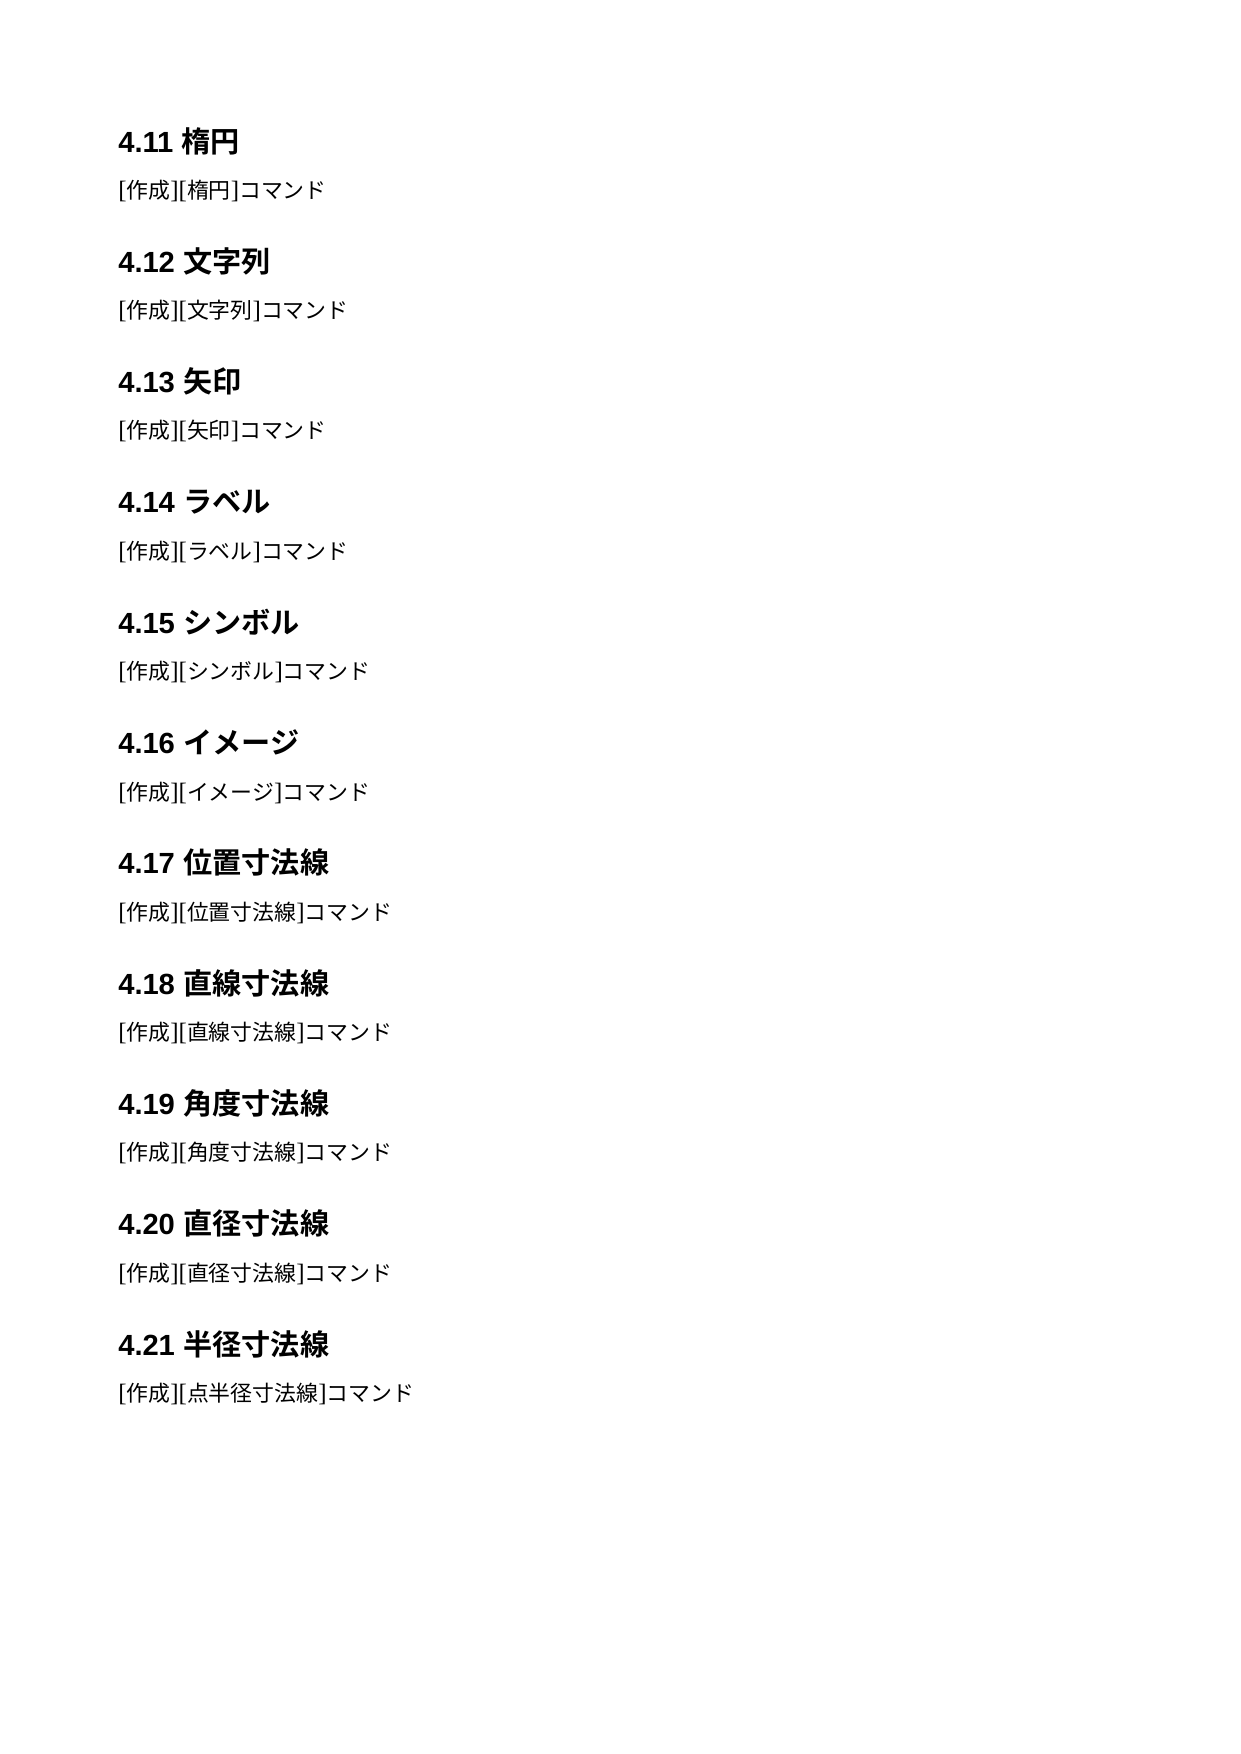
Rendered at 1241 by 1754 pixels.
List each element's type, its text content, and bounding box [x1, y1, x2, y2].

subtitle 4.21 半径寸法線 [118, 1321, 1187, 1363]
text [作成][位置寸法線]コマンド [118, 895, 1187, 926]
subtitle 4.19 角度寸法線 [118, 1081, 1187, 1123]
text [作成][シンボル]コマンド [118, 654, 1187, 686]
subtitle 4.13 矢印 [118, 359, 1187, 401]
text [作成][直径寸法線]コマンド [118, 1256, 1187, 1287]
subtitle 4.11 楕円 [118, 118, 1187, 160]
text [作成][矢印]コマンド [118, 413, 1187, 445]
text [作成][楕円]コマンド [118, 173, 1187, 204]
subtitle 4.18 直線寸法線 [118, 960, 1187, 1003]
subtitle 4.14 ラベル [118, 479, 1187, 521]
subtitle 4.12 文字列 [118, 238, 1187, 281]
subtitle 4.15 シンボル [118, 599, 1187, 642]
subtitle 4.20 直径寸法線 [118, 1201, 1187, 1243]
subtitle 4.17 位置寸法線 [118, 840, 1187, 882]
text [作成][点半径寸法線]コマンド [118, 1376, 1187, 1408]
subtitle 4.16 イメージ [118, 720, 1187, 762]
text [作成][文字列]コマンド [118, 293, 1187, 325]
text [作成][ラベル]コマンド [118, 534, 1187, 566]
text [作成][直線寸法線]コマンド [118, 1015, 1187, 1047]
text [作成][角度寸法線]コマンド [118, 1135, 1187, 1167]
text [作成][イメージ]コマンド [118, 774, 1187, 806]
